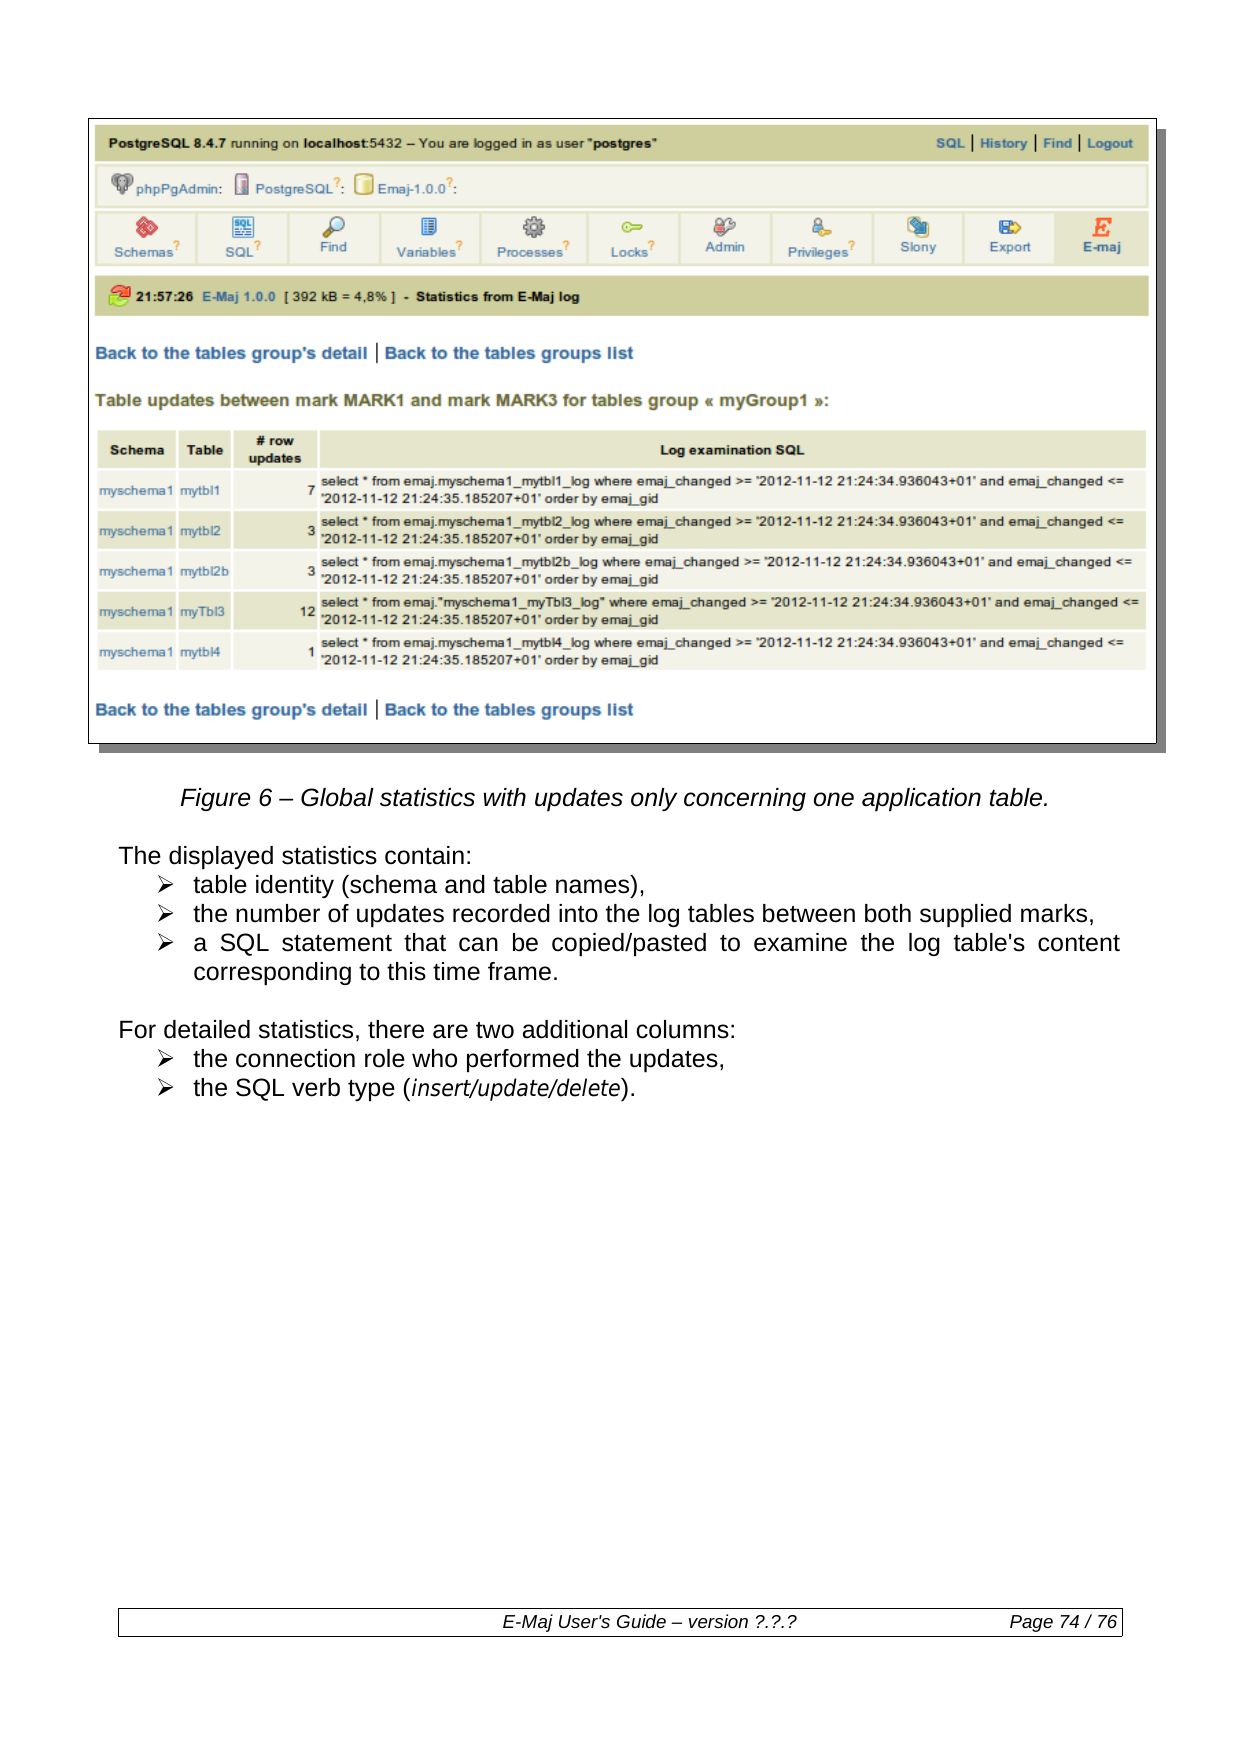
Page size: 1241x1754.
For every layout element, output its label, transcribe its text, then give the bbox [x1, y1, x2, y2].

list the SQL verb type (insert/update/delete). [156, 1073, 1122, 1102]
picture [91, 121, 1153, 740]
list table identity (schema and table names), [156, 870, 1122, 899]
text The displayed statistics contain: [118, 841, 1122, 870]
list the number of updates recorded into the log tables between both supplied marks, [156, 899, 1122, 928]
list the connection role who performed the updates, [156, 1044, 1122, 1073]
text Figure 6 – Global statistics with updates only concerning one application table. [118, 782, 1122, 812]
list a SQL statement that can be copied/pasted to examine the log table's content corresponding to this time frame. [156, 928, 1122, 986]
text For detailed statistics, there are two additional columns: [118, 1015, 1122, 1044]
